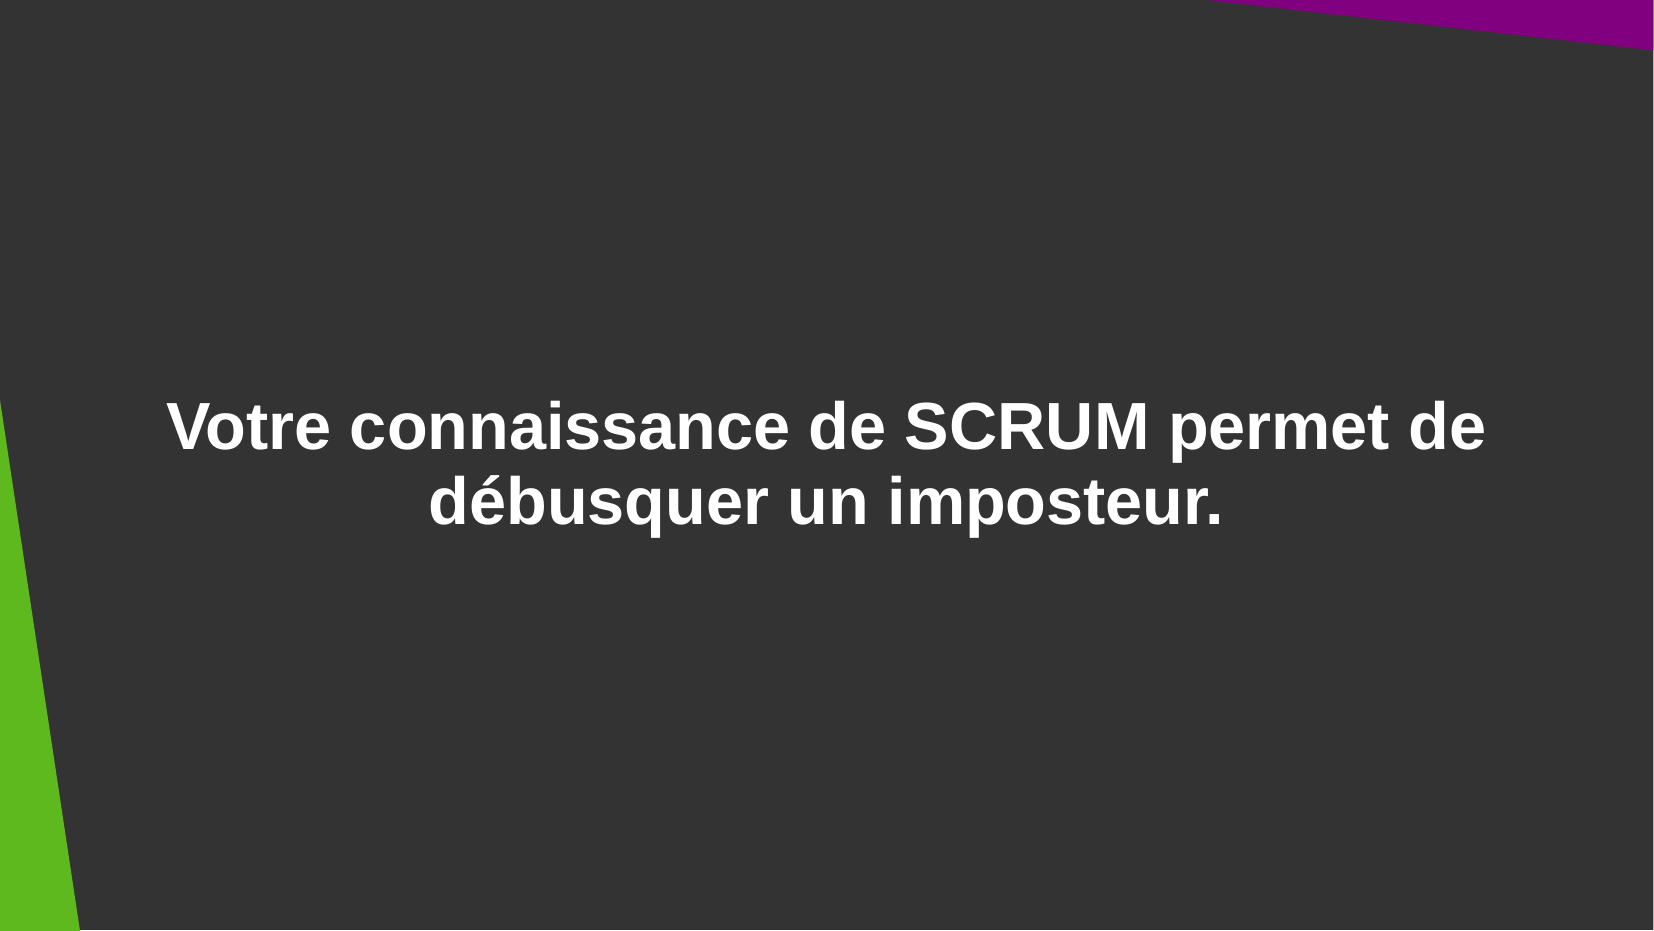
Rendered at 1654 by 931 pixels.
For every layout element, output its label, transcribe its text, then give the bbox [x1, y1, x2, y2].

text_box [1205, 0, 1654, 51]
text_box [0, 400, 81, 931]
title Votre connaissance de SCRUM permet de débusquer un imposteur. [31, 388, 1622, 542]
